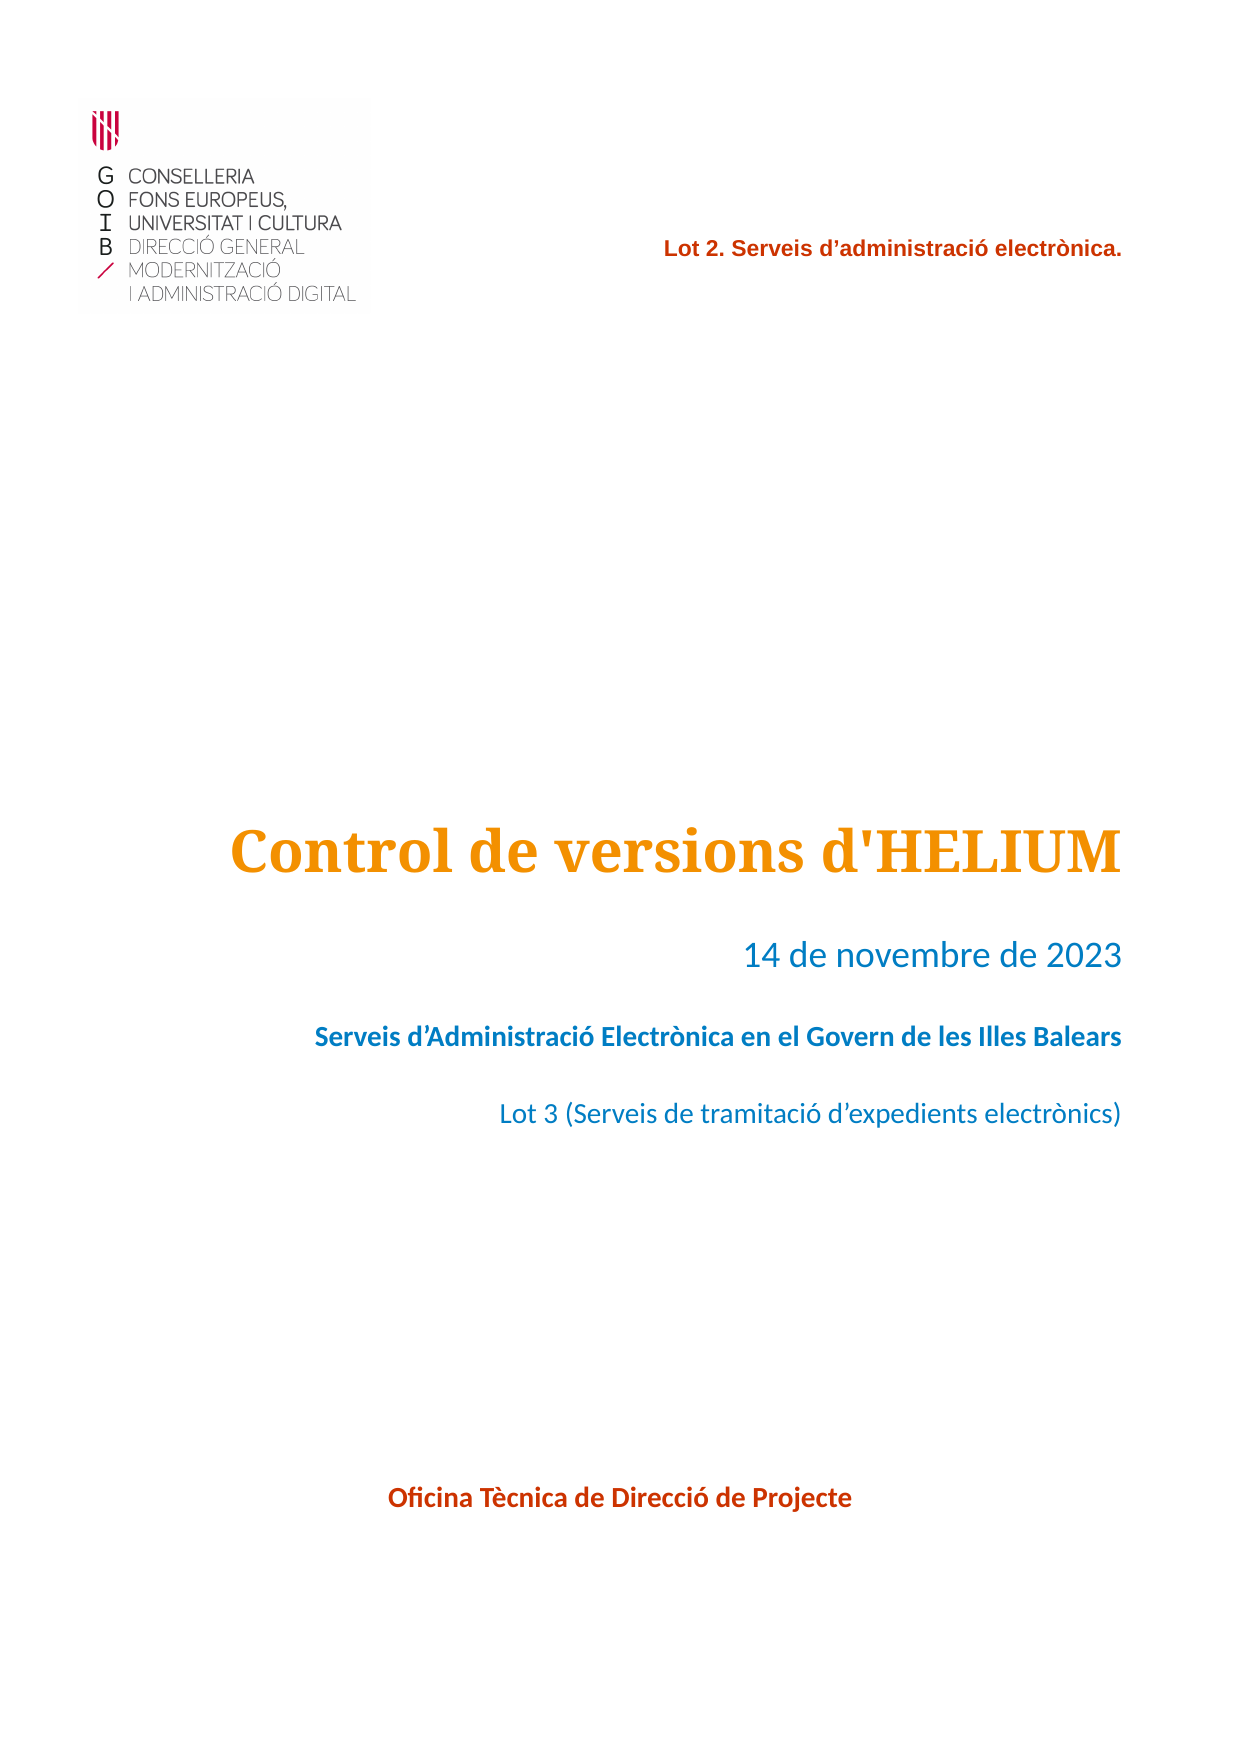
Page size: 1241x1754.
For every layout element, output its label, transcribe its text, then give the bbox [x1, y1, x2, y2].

text Serveis d’Administració Electrònica en el Govern de les Illes Balears [118, 1018, 1122, 1053]
text Oficina Tècnica de Direcció de Projecte [118, 1479, 1122, 1515]
text Lot 3 (Serveis de tramitació d’expedients electrònics) [118, 1095, 1122, 1130]
text Lot 2. Serveis d’administració electrònica. [371, 232, 1122, 263]
text 14 de novembre de 2023 [118, 931, 1122, 977]
text Control de versions d'HELIUM [118, 810, 1122, 889]
picture [77, 98, 371, 314]
